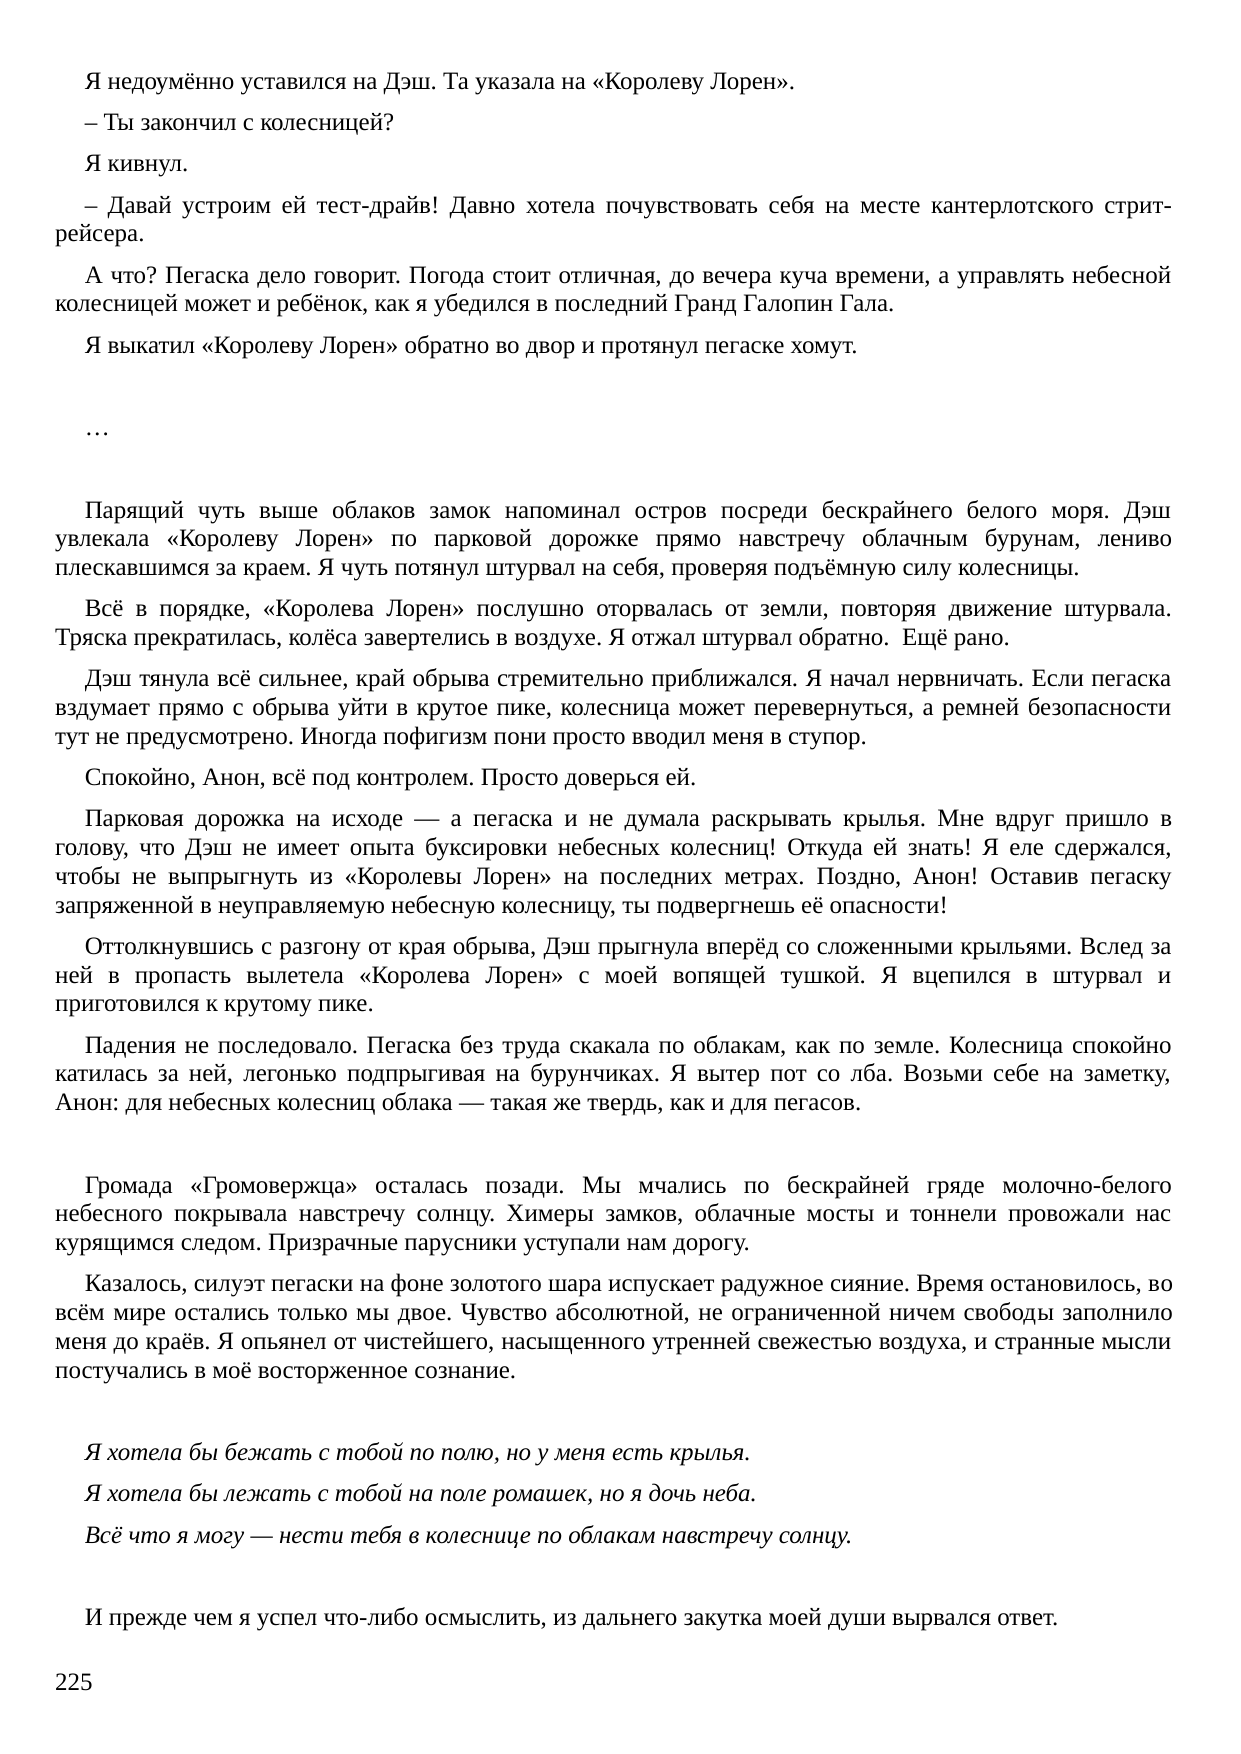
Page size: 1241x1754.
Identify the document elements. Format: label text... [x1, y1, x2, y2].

text Оттолкнувшись с разгону от края обрыва, Дэш прыгнула вперёд со сложенными крыльями. Вслед за ней в пропасть вылетела «Королева Лорен» с моей вопящей тушкой. Я вцепился в штурвал и приготовился к крутому пике. [55, 931, 1173, 1017]
text Я хотела бы бежать с тобой по полю, но у меня есть крылья. [55, 1437, 1173, 1466]
text Спокойно, Анон, всё под контролем. Просто доверься ей. [55, 762, 1173, 791]
text Я выкатил «Королеву Лорен» обратно во двор и протянул пегаске хомут. [55, 330, 1173, 358]
text Всё в порядке, «Королева Лорен» послушно оторвалась от земли, повторяя движение штурвала. Тряска прекратилась, колёса завертелись в воздухе. Я отжал штурвал обратно. Ещё рано. [55, 593, 1173, 651]
text – Ты закончил с колесницей? [55, 107, 1173, 136]
text Парковая дорожка на исходе — а пегаска и не думала раскрывать крылья. Мне вдруг пришло в голову, что Дэш не имеет опыта буксировки небесных колесниц! Откуда ей знать! Я еле сдержался, чтобы не выпрыгнуть из «Королевы Лорен» на последних метрах. Поздно, Анон! Оставив пегаску запряженной в неуправляемую небесную колесницу, ты подвергнешь её опасности! [55, 803, 1173, 918]
text Я недоумённо уставился на Дэш. Та указала на «Королеву Лорен». [55, 66, 1173, 95]
text – Давай устроим ей тест-драйв! Давно хотела почувствовать себя на месте кантерлотского стрит-рейсера. [55, 190, 1173, 247]
text Громада «Громовержца» осталась позади. Мы мчались по бескрайней гряде молочно-белого небесного покрывала навстречу солнцу. Химеры замков, облачные мосты и тоннели провожали нас курящимся следом. Призрачные парусники уступали нам дорогу. [55, 1170, 1173, 1256]
text Падения не последовало. Пегаска без труда скакала по облакам, как по земле. Колесница спокойно катилась за ней, легонько подпрыгивая на бурунчиках. Я вытер пот со лба. Возьми себе на заметку, Анон: для небесных колесниц облака — такая же твердь, как и для пегасов. [55, 1030, 1173, 1116]
text И прежде чем я успел что-либо осмыслить, из дальнего закутка моей души вырвался ответ. [55, 1602, 1173, 1631]
text А что? Пегаска дело говорит. Погода стоит отличная, до вечера куча времени, а управлять небесной колесницей может и ребёнок, как я убедился в последний Гранд Галопин Гала. [55, 260, 1173, 317]
text Я кивнул. [55, 148, 1173, 177]
text Дэш тянула всё сильнее, край обрыва стремительно приближался. Я начал нервничать. Если пегаска вздумает прямо с обрыва уйти в крутое пике, колесница может перевернуться, а ремней безопасности тут не предусмотрено. Иногда пофигизм пони просто вводил меня в ступор. [55, 663, 1173, 750]
text Всё что я могу — нести тебя в колеснице по облакам навстречу солнцу. [55, 1520, 1173, 1548]
text Парящий чуть выше облаков замок напоминал остров посреди бескрайнего белого моря. Дэш увлекала «Королеву Лорен» по парковой дорожке прямо навстречу облачным бурунам, лениво плескавшимся за краем. Я чуть потянул штурвал на себя, проверяя подъёмную силу колесницы. [55, 495, 1173, 581]
text … [55, 412, 1173, 441]
text Я хотела бы лежать с тобой на поле ромашек, но я дочь неба. [55, 1478, 1173, 1507]
text Казалось, силуэт пегаски на фоне золотого шара испускает радужное сияние. Время остановилось, во всём мире остались только мы двое. Чувство абсолютной, не ограниченной ничем свободы заполнило меня до краёв. Я опьянел от чистейшего, насыщенного утренней свежестью воздуха, и странные мысли постучались в моё восторженное сознание. [55, 1268, 1173, 1383]
